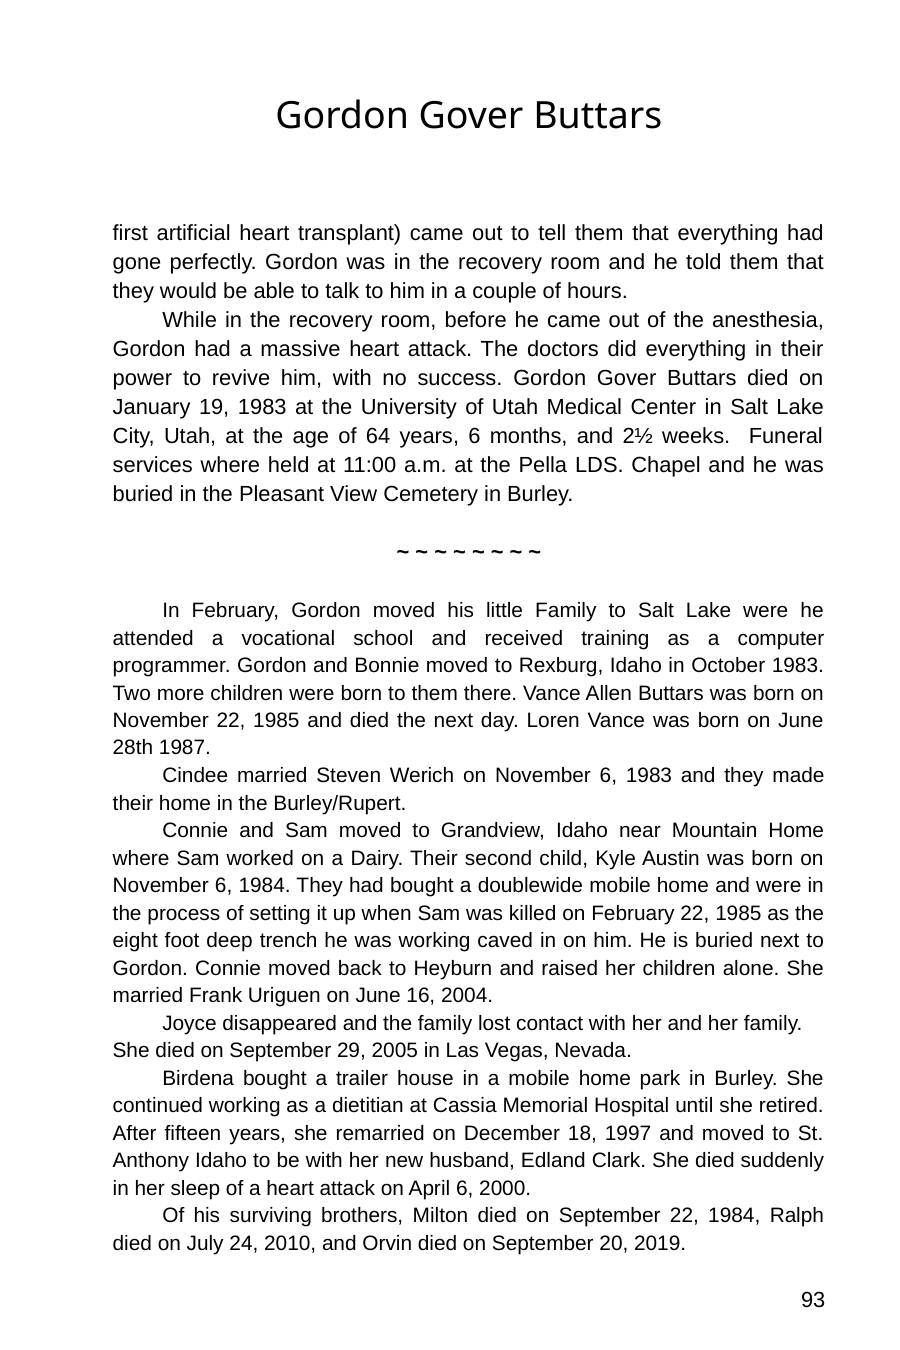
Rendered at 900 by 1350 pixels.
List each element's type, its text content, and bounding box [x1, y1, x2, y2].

text ~ ~ ~ ~ ~ ~ ~ ~ [112, 539, 825, 564]
text Birdena bought a trailer house in a mobile home park in Burley. She continued working as a dietitian at Cassia Memorial Hospital until she retired. After fifteen years, she remarried on December 18, 1997 and moved to St. Anthony Idaho to be with her new husband, Edland Clark. She died suddenly in her sleep of a heart attack on April 6, 2000. [112, 1065, 825, 1199]
text While in the recovery room, before he came out of the anesthesia, Gordon had a massive heart attack. The doctors did everything in their power to revive him, with no success. Gordon Gover Buttars died on January 19, 1983 at the University of Utah Medical Center in Salt Lake City, Utah, at the age of 64 years, 6 months, and 2½ weeks. Funeral services where held at 11:00 a.m. at the Pella LDS. Chapel and he was buried in the Pleasant View Cemetery in Burley. [112, 307, 825, 506]
text Of his surviving brothers, Milton died on September 22, 1984, Ralph died on July 24, 2010, and Orvin died on September 20, 2019. [112, 1203, 825, 1254]
text Cindee married Steven Werich on November 6, 1983 and they made their home in the Burley/Rupert. [112, 763, 825, 814]
text Connie and Sam moved to Grandview, Idaho near Mountain Home where Sam worked on a Dairy. Their second child, Kyle Austin was born on November 6, 1984. They had bought a doublewide mobile home and were in the process of setting it up when Sam was killed on February 22, 1985 as the eight foot deep trench he was working caved in on him. He is buried next to Gordon. Connie moved back to Heyburn and raised her children alone. She married Frank Uriguen on June 16, 2004. [112, 818, 825, 1007]
text first artificial heart transplant) came out to tell them that everything had gone perfectly. Gordon was in the recovery room and he told them that they would be able to talk to him in a couple of hours. [112, 220, 825, 303]
text Joyce disappeared and the family lost contact with her and her family. She died on September 29, 2005 in Las Vegas, Nevada. [112, 1010, 825, 1062]
text In February, Gordon moved his little Family to Salt Lake were he attended a vocational school and received training as a computer programmer. Gordon and Bonnie moved to Rexburg, Idaho in October 1983. Two more children were born to them there. Vance Allen Buttars was born on November 22, 1985 and died the next day. Loren Vance was born on June 28th 1987. [112, 597, 825, 759]
